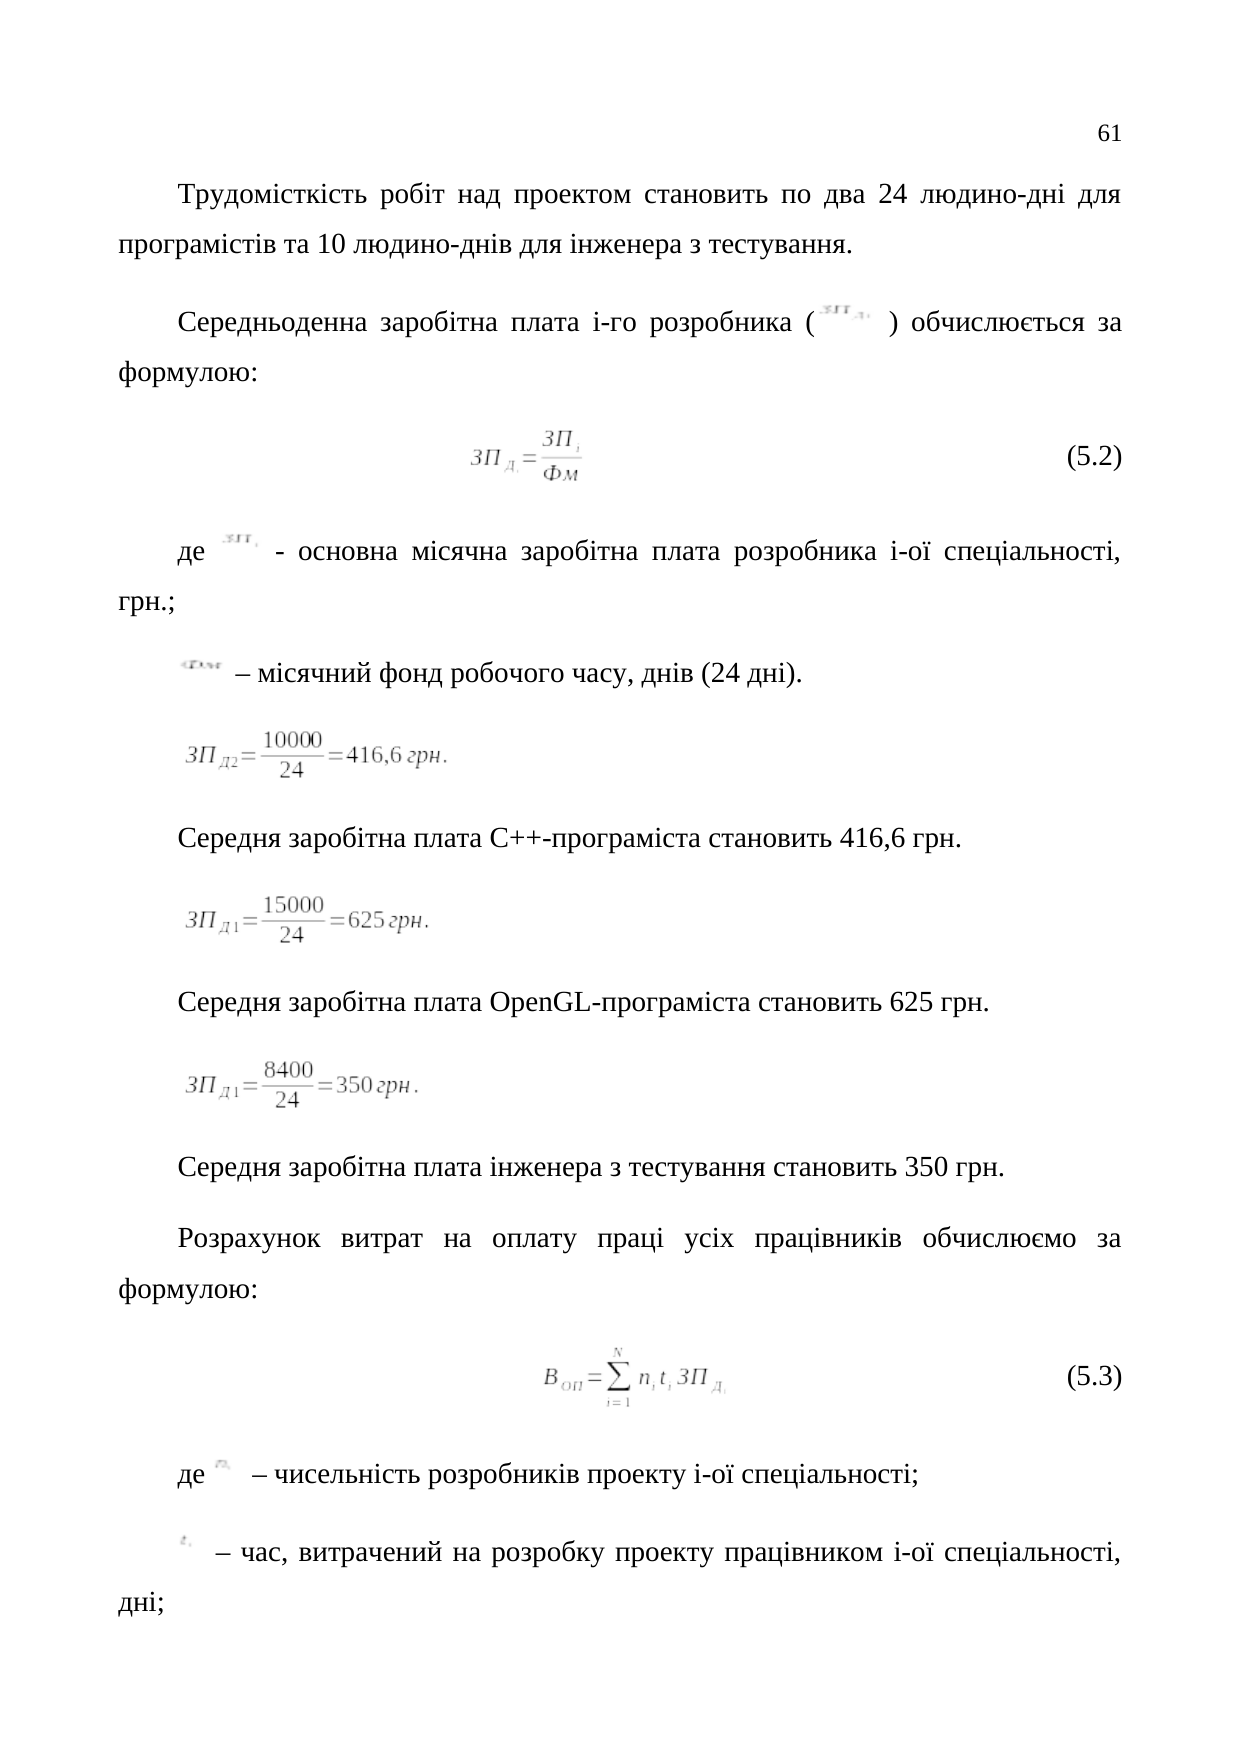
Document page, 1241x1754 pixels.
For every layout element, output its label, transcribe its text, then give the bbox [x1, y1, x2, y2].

text (5.3) [118, 1342, 1122, 1413]
text де - основна місячна заробітна плата розробника і-ої спеціальності, грн.; [118, 527, 1122, 617]
text Середньоденна заробітна плата і-го розробника () обчислюється за формулою: [118, 298, 1122, 388]
text Розрахунок витрат на оплату праці усіх працівників обчислюємо за формулою: [118, 1221, 1122, 1304]
text Трудомісткість робіт над проектом становить по два 24 людино-дні для програмістів та 10 людино-днів для інженера з тестування. [118, 176, 1122, 260]
text (5.2) [118, 425, 1122, 490]
text де – чисельність розробників проекту і-ої спеціальності; [118, 1451, 1122, 1490]
text Середня заробітна плата інженера з тестування становить 350 грн. [118, 1149, 1122, 1183]
text – час, витрачений на розробку проекту працівником і-ої спеціальності, дні; [118, 1528, 1122, 1617]
text Середня заробітна плата OpenGL-програміста становить 625 грн. [118, 984, 1122, 1018]
text Середня заробітна плата C++-програміста становить 416,6 грн. [118, 820, 1122, 853]
text – місячний фонд робочого часу, днів (24 дні). [118, 655, 1122, 688]
